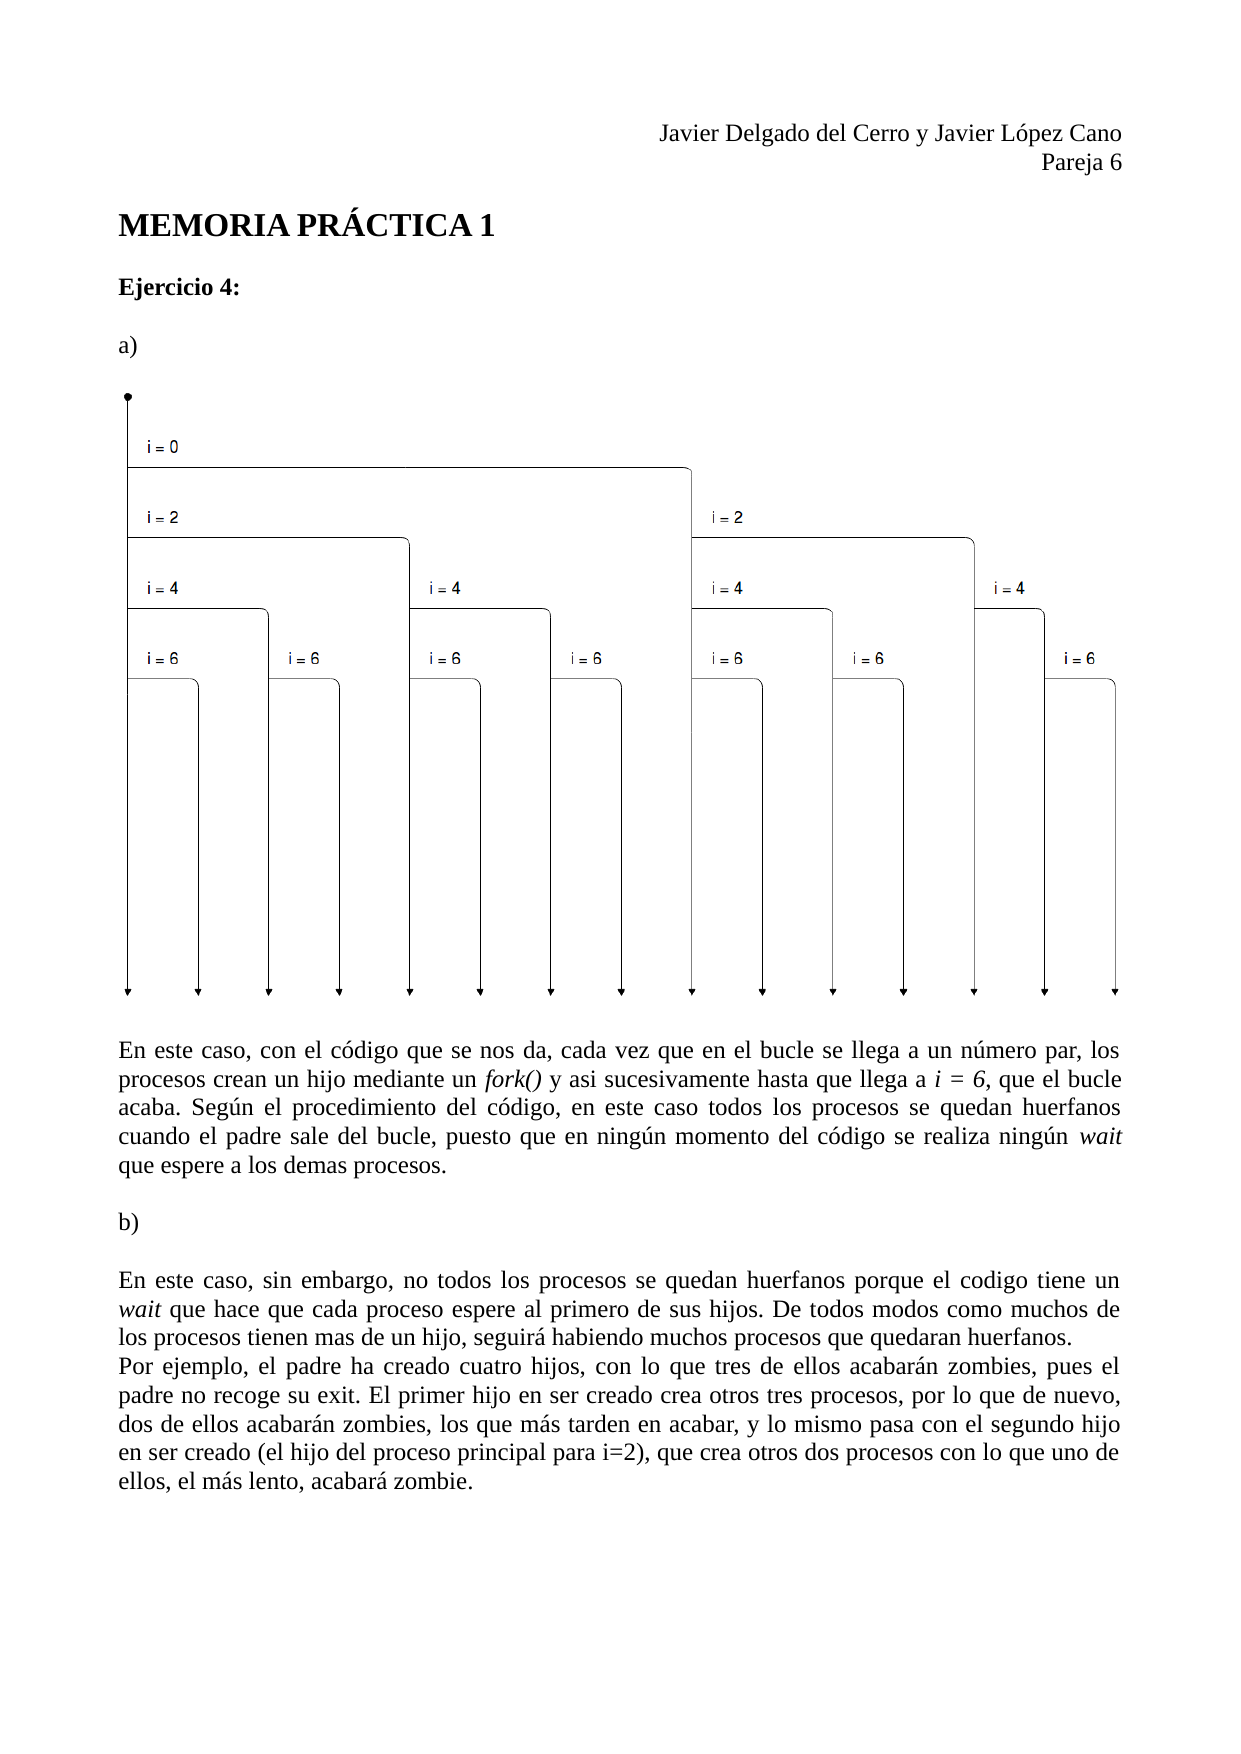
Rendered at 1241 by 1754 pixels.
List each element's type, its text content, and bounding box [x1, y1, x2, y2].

text Ejercicio 4: [118, 272, 1122, 301]
text MEMORIA PRÁCTICA 1 [118, 205, 1122, 243]
picture [118, 387, 1123, 1007]
text Por ejemplo, el padre ha creado cuatro hijos, con lo que tres de ellos acabarán zombies, pues el padre no recoge su exit. El primer hijo en ser creado crea otros tres procesos, por lo que de nuevo, dos de ellos acabarán zombies, los que más tarden en acabar, y lo mismo pasa con el segundo hijo en ser creado (el hijo del proceso principal para i=2), que crea otros dos procesos con lo que uno de ellos, el más lento, acabará zombie. [118, 1351, 1122, 1495]
text a) [118, 330, 1122, 358]
text En este caso, sin embargo, no todos los procesos se quedan huerfanos porque el codigo tiene un wait que hace que cada proceso espere al primero de sus hijos. De todos modos como muchos de los procesos tienen mas de un hijo, seguirá habiendo muchos procesos que quedaran huerfanos. [118, 1265, 1122, 1351]
text En este caso, con el código que se nos da, cada vez que en el bucle se llega a un número par, los procesos crean un hijo mediante un fork() y asi sucesivamente hasta que llega a i = 6, que el bucle acaba. Según el procedimiento del código, en este caso todos los procesos se quedan huerfanos cuando el padre sale del bucle, puesto que en ningún momento del código se realiza ningún wait que espere a los demas procesos. [118, 1035, 1122, 1179]
text b) [118, 1207, 1122, 1236]
